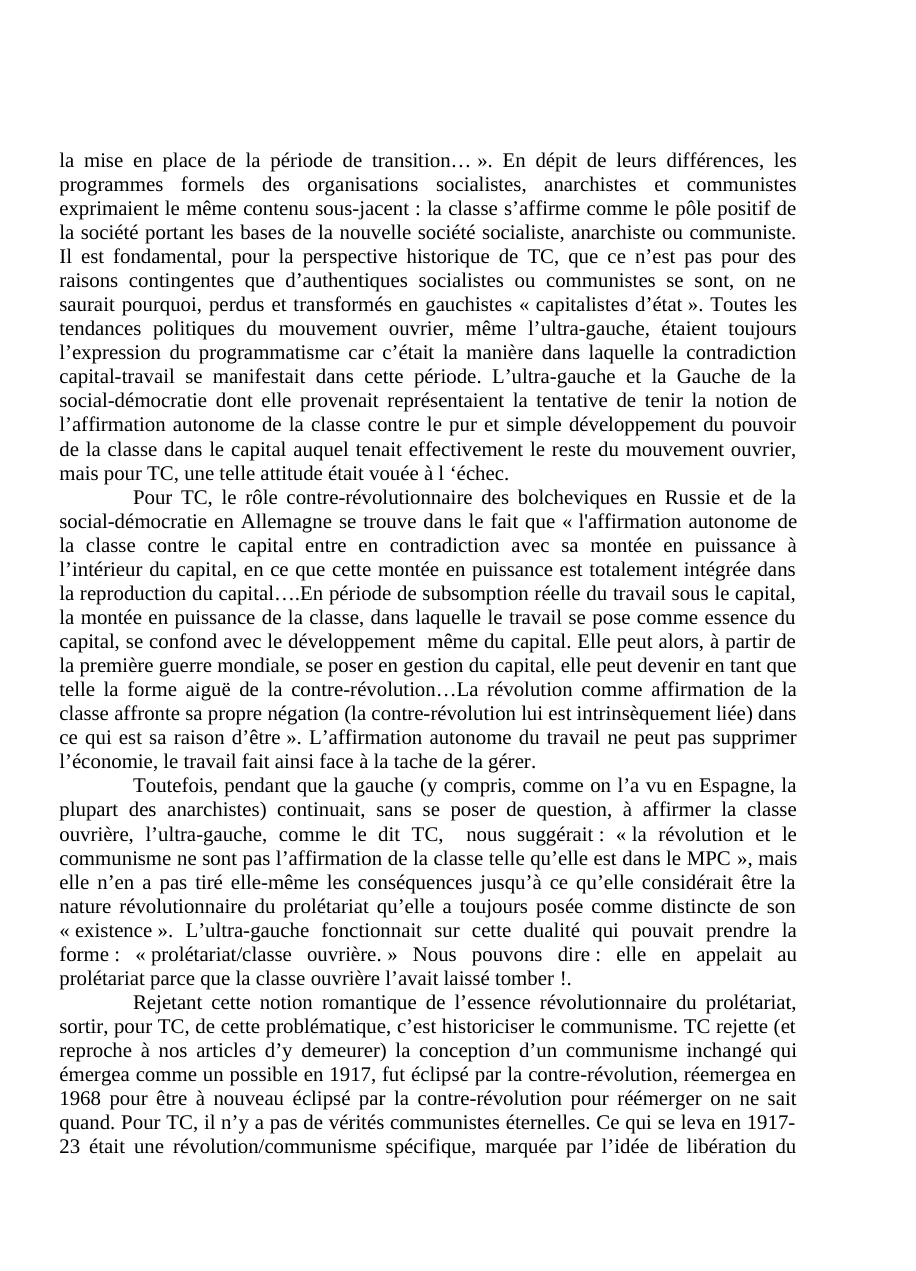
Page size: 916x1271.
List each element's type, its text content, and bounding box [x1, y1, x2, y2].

text la mise en place de la période de transition… ». En dépit de leurs différences, les programmes formels des organisations socialistes, anarchistes et communistes exprimaient le même contenu sous-jacent : la classe s’affirme comme le pôle positif de la société portant les bases de la nouvelle société socialiste, anarchiste ou communiste. Il est fondamental, pour la perspective historique de TC, que ce n’est pas pour des raisons contingentes que d’authentiques socialistes ou communistes se sont, on ne saurait pourquoi, perdus et transformés en gauchistes « capitalistes d’état ». Toutes les tendances politiques du mouvement ouvrier, même l’ultra-gauche, étaient toujours l’expression du programmatisme car c’était la manière dans laquelle la contradiction capital-travail se manifestait dans cette période. L’ultra-gauche et la Gauche de la social-démocratie dont elle provenait représentaient la tentative de tenir la notion de l’affirmation autonome de la classe contre le pur et simple développement du pouvoir de la classe dans le capital auquel tenait effectivement le reste du mouvement ouvrier, mais pour TC, une telle attitude était vouée à l ‘échec. [59, 148, 797, 484]
text Rejetant cette notion romantique de l’essence révolutionnaire du prolétariat, sortir, pour TC, de cette problématique, c’est historiciser le communisme. TC rejette (et reproche à nos articles d’y demeurer) la conception d’un communisme inchangé qui émergea comme un possible en 1917, fut éclipsé par la contre-révolution, réemergea en 1968 pour être à nouveau éclipsé par la contre-révolution pour réémerger on ne sait quand. Pour TC, il n’y a pas de vérités communistes éternelles. Ce qui se leva en 1917-23 était une révolution/communisme spécifique, marquée par l’idée de libération du [59, 990, 797, 1158]
text Toutefois, pendant que la gauche (y compris, comme on l’a vu en Espagne, la plupart des anarchistes) continuait, sans se poser de question, à affirmer la classe ouvrière, l’ultra-gauche, comme le dit TC, nous suggérait : « la révolution et le communisme ne sont pas l’affirmation de la classe telle qu’elle est dans le MPC », mais elle n’en a pas tiré elle-même les conséquences jusqu’à ce qu’elle considérait être la nature révolutionnaire du prolétariat qu’elle a toujours posée comme distincte de son « existence ». L’ultra-gauche fonctionnait sur cette dualité qui pouvait prendre la forme : « prolétariat/classe ouvrière. » Nous pouvons dire : elle en appelait au prolétariat parce que la classe ouvrière l’avait laissé tomber !. [59, 773, 797, 990]
text Pour TC, le rôle contre-révolutionnaire des bolcheviques en Russie et de la social-démocratie en Allemagne se trouve dans le fait que « l'affirmation autonome de la classe contre le capital entre en contradiction avec sa montée en puissance à l’intérieur du capital, en ce que cette montée en puissance est totalement intégrée dans la reproduction du capital….En période de subsomption réelle du travail sous le capital, la montée en puissance de la classe, dans laquelle le travail se pose comme essence du capital, se confond avec le développement même du capital. Elle peut alors, à partir de la première guerre mondiale, se poser en gestion du capital, elle peut devenir en tant que telle la forme aiguë de la contre-révolution…La révolution comme affirmation de la classe affronte sa propre négation (la contre-révolution lui est intrinsèquement liée) dans ce qui est sa raison d’être ». L’affirmation autonome du travail ne peut pas supprimer l’économie, le travail fait ainsi face à la tache de la gérer. [59, 484, 797, 773]
